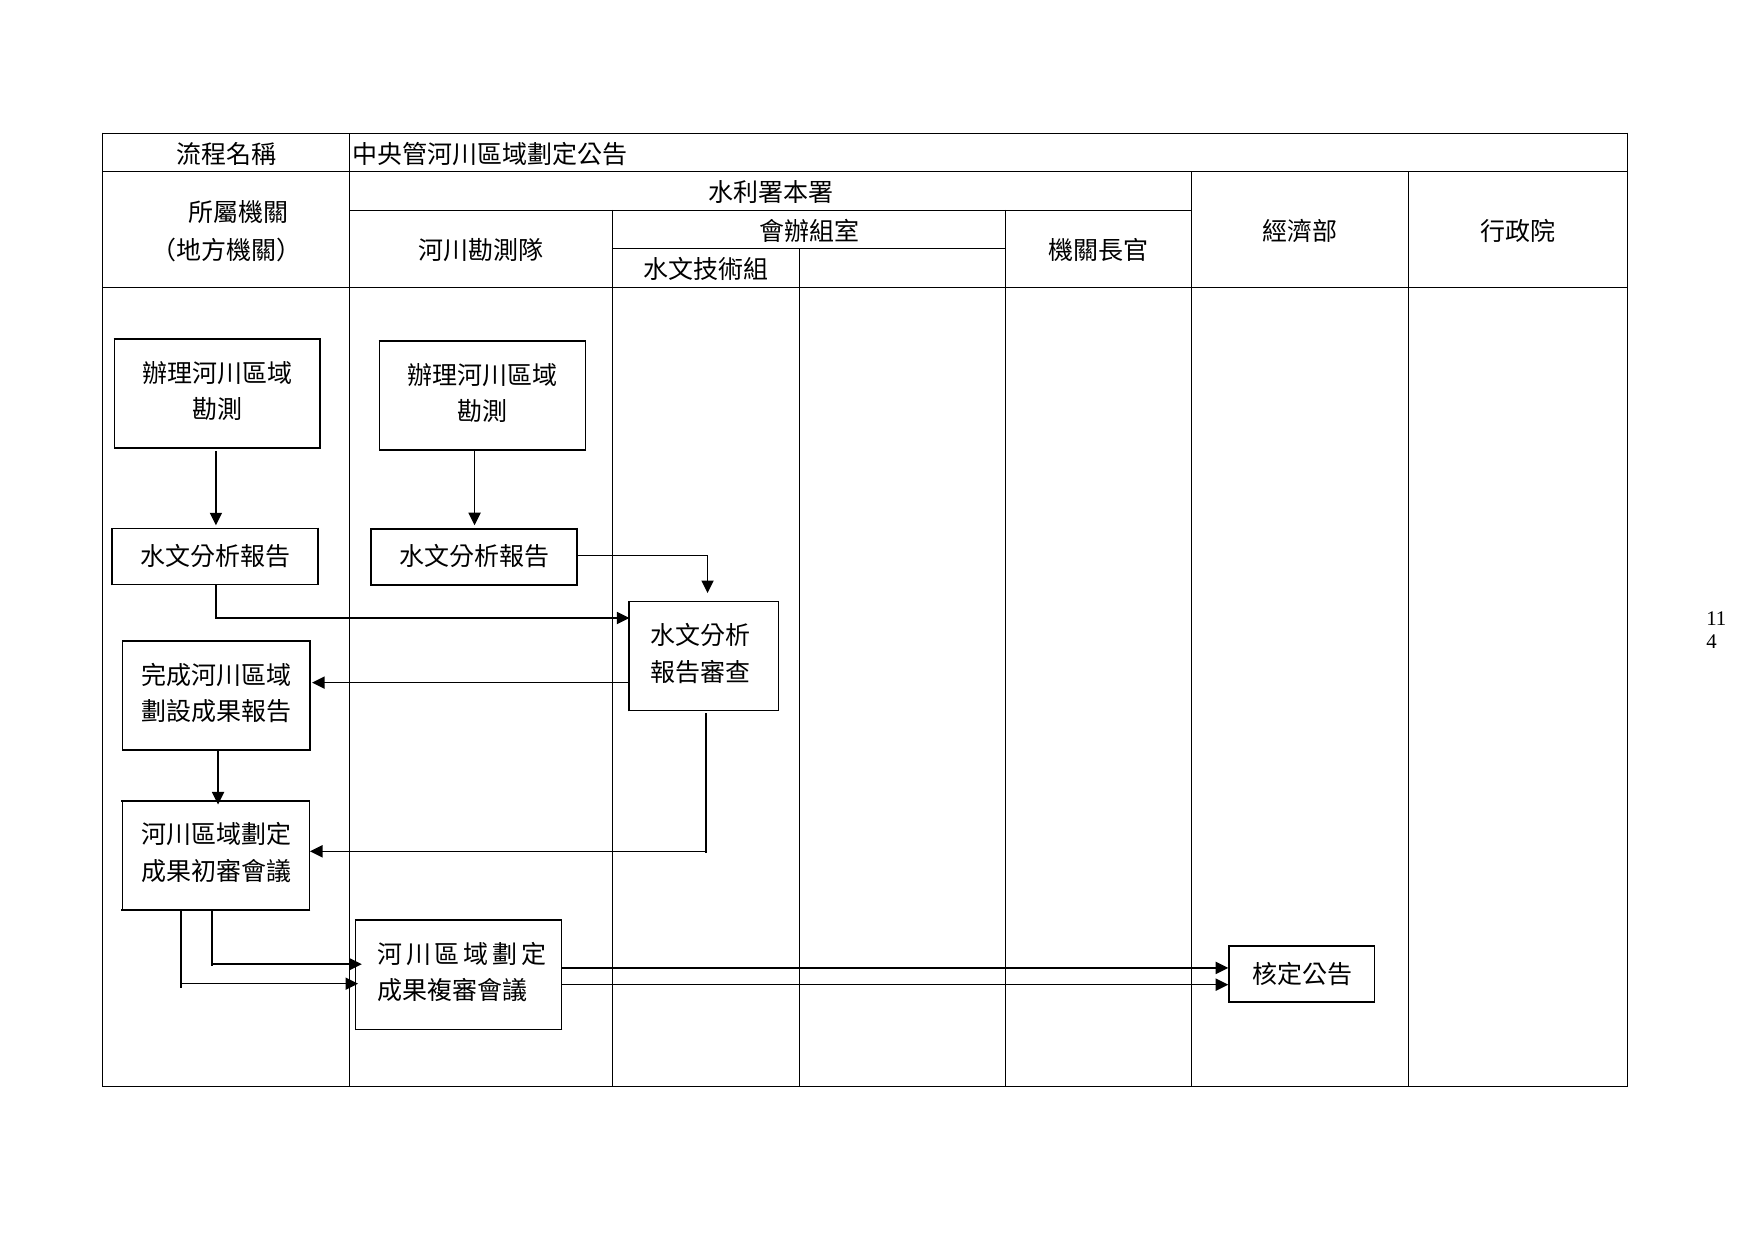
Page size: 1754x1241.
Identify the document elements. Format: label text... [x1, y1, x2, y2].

table_cell [613, 985, 799, 1086]
table_cell [350, 619, 612, 682]
table_header 中央管河川區域劃定公告 [350, 134, 1627, 171]
table_cell [182, 911, 349, 983]
table_cell [356, 921, 561, 1029]
table_header 流程名稱 [103, 134, 349, 171]
table_cell 河川勘測隊 [350, 211, 612, 287]
table_cell [800, 288, 1005, 967]
table_cell [613, 969, 799, 984]
table_cell 所屬機關 （地方機關） [103, 172, 349, 287]
table_cell 經濟部 [1192, 172, 1408, 287]
table_cell [103, 288, 349, 1086]
table_cell [800, 985, 1005, 1086]
table_cell [350, 969, 355, 981]
table_cell [350, 985, 612, 1086]
table_cell 水利署本署 [350, 172, 1191, 210]
table_cell [213, 852, 349, 963]
table_cell 會辦組室 [613, 211, 1005, 248]
table_cell 機關長官 [1006, 211, 1191, 287]
table_cell [1409, 288, 1627, 1086]
table_cell [350, 683, 612, 851]
table_cell [350, 852, 612, 967]
table_cell [123, 802, 309, 909]
table_cell [123, 642, 309, 749]
table_cell [1006, 288, 1191, 967]
table_cell [630, 602, 778, 710]
table_cell [113, 529, 317, 584]
table_cell [372, 530, 576, 584]
table_cell [1192, 969, 1228, 984]
table_cell [613, 288, 799, 967]
table_cell 行政院 [1409, 172, 1627, 287]
table_cell [800, 249, 1005, 287]
table_cell [350, 288, 612, 617]
table_cell [1192, 288, 1408, 1086]
table_cell [562, 969, 612, 984]
table_cell [1230, 947, 1374, 1001]
table_cell [1006, 985, 1191, 1086]
table_cell 水文技術組 [613, 249, 799, 287]
table_cell [613, 619, 628, 682]
table_cell [800, 969, 1005, 984]
table_cell [1006, 969, 1191, 984]
